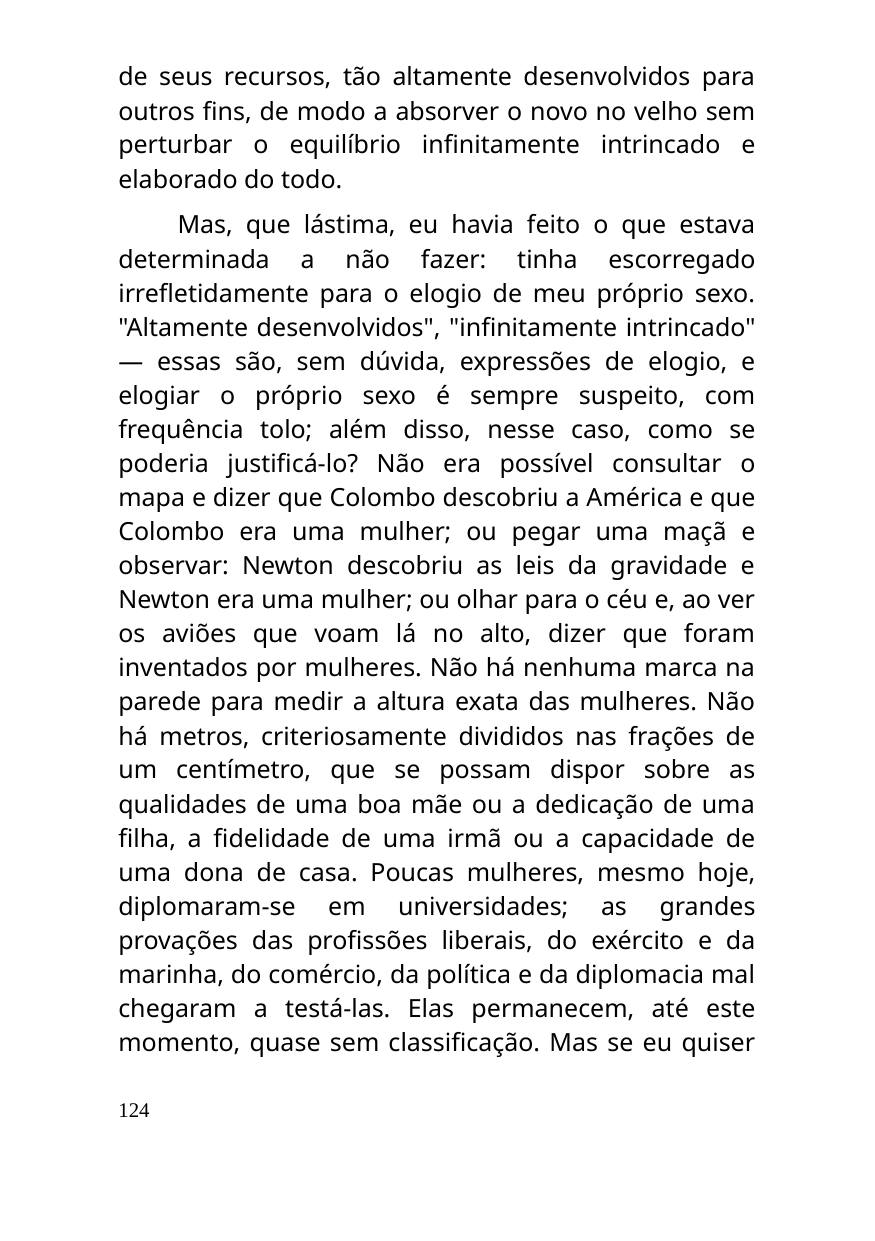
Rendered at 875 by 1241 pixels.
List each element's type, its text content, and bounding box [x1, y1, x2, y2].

text de seus recursos, tão altamente desenvolvidos para outros fins, de modo a absorver o novo no velho sem perturbar o equilíbrio infinitamente intrincado e elaborado do todo. [118, 59, 756, 195]
text Mas, que lástima, eu havia feito o que estava determinada a não fazer: tinha escorregado irrefletidamente para o elogio de meu próprio sexo. "Altamente desenvolvidos", "infinitamente intrincado" — essas são, sem dúvida, expressões de elogio, e elogiar o próprio sexo é sempre suspeito, com frequência tolo; além disso, nesse caso, como se poderia justificá-lo? Não era possível consultar o mapa e dizer que Colombo descobriu a América e que Colombo era uma mulher; ou pegar uma maçã e observar: Newton descobriu as leis da gravidade e Newton era uma mulher; ou olhar para o céu e, ao ver os aviões que voam lá no alto, dizer que foram inventados por mulheres. Não há nenhuma marca na parede para medir a altura exata das mulheres. Não há metros, criteriosamente divididos nas frações de um centímetro, que se possam dispor sobre as qualidades de uma boa mãe ou a dedicação de uma filha, a fidelidade de uma irmã ou a capacidade de uma dona de casa. Poucas mulheres, mesmo hoje, diplomaram-se em universidades; as grandes provações das profissões liberais, do exército e da marinha, do comércio, da política e da diplomacia mal chegaram a testá-las. Elas permanecem, até este momento, quase sem classificação. Mas se eu quiser [118, 207, 756, 1059]
